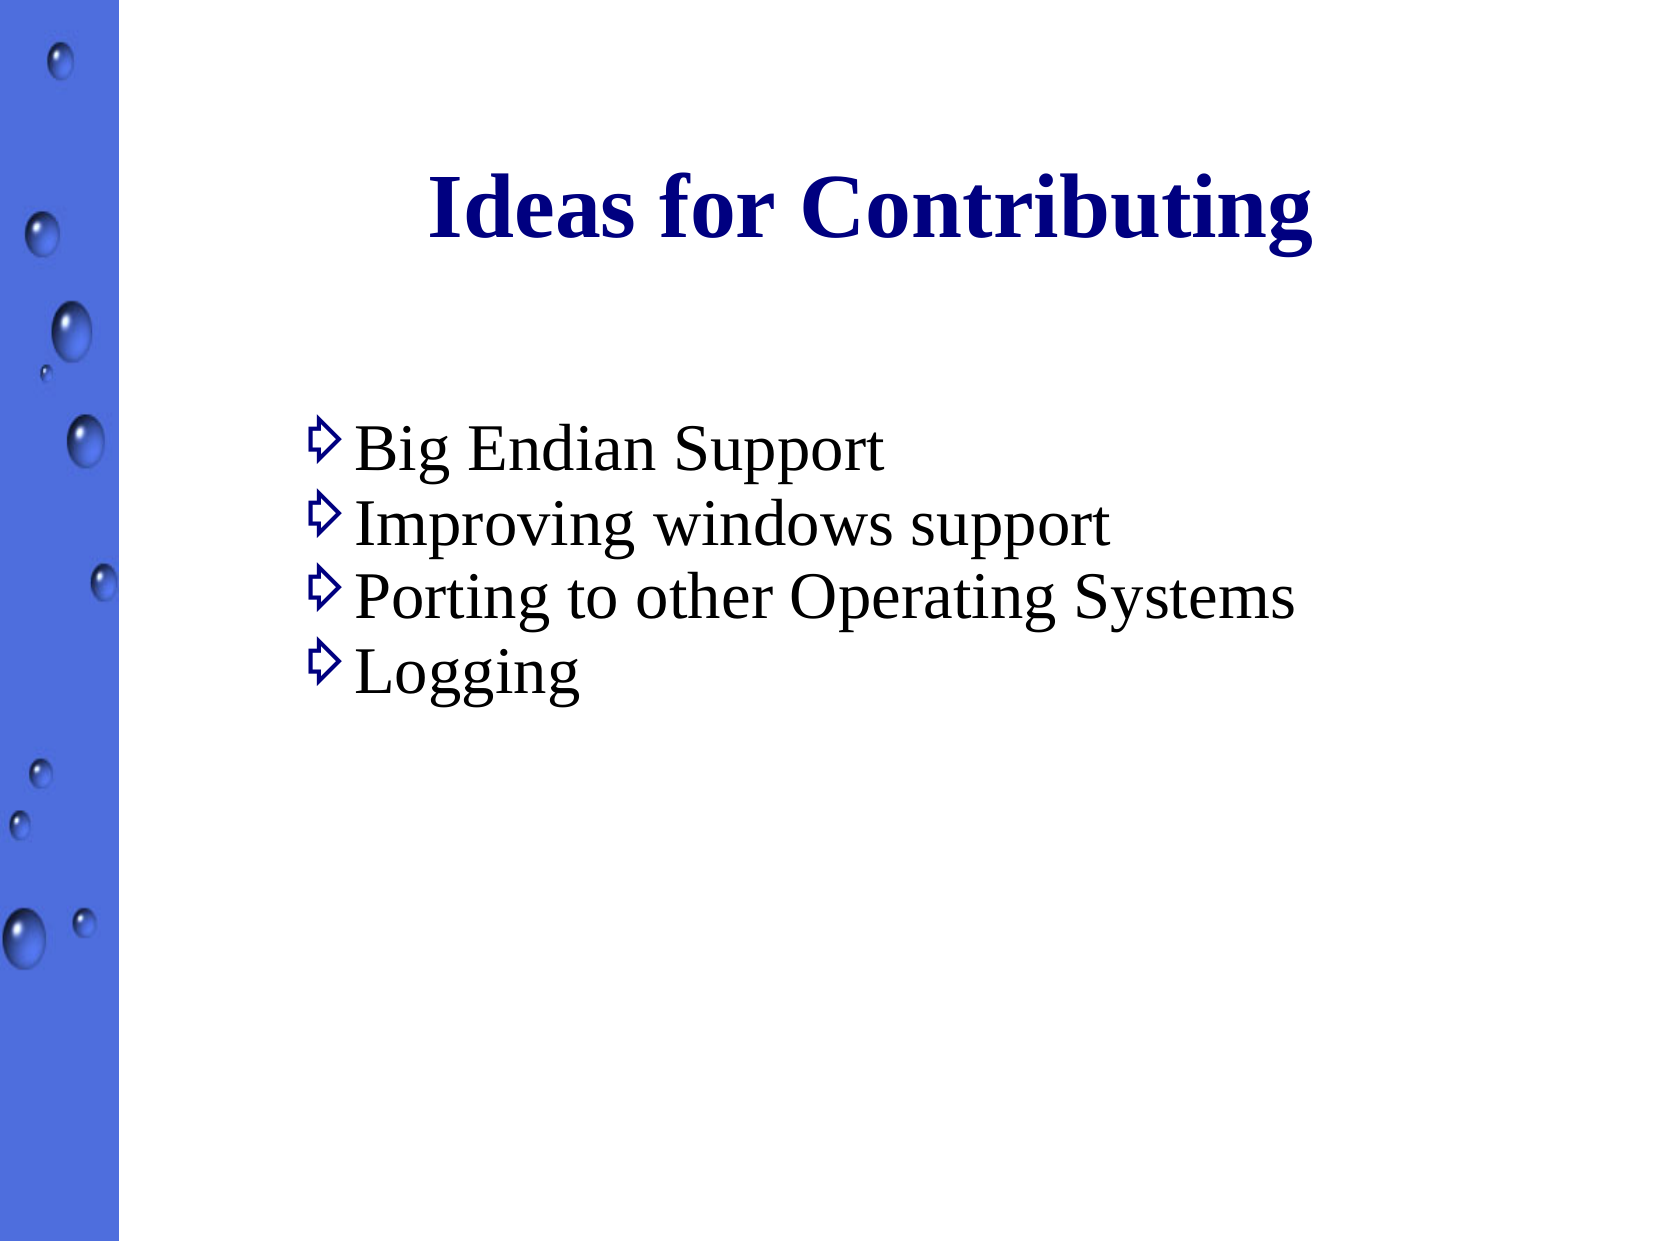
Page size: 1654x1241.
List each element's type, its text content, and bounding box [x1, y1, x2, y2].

picture [0, 0, 119, 1241]
title Ideas for Contributing [209, 102, 1534, 311]
list Big Endian Support Improving windows support Porting to other Operating Systems Logging [296, 411, 1558, 1230]
